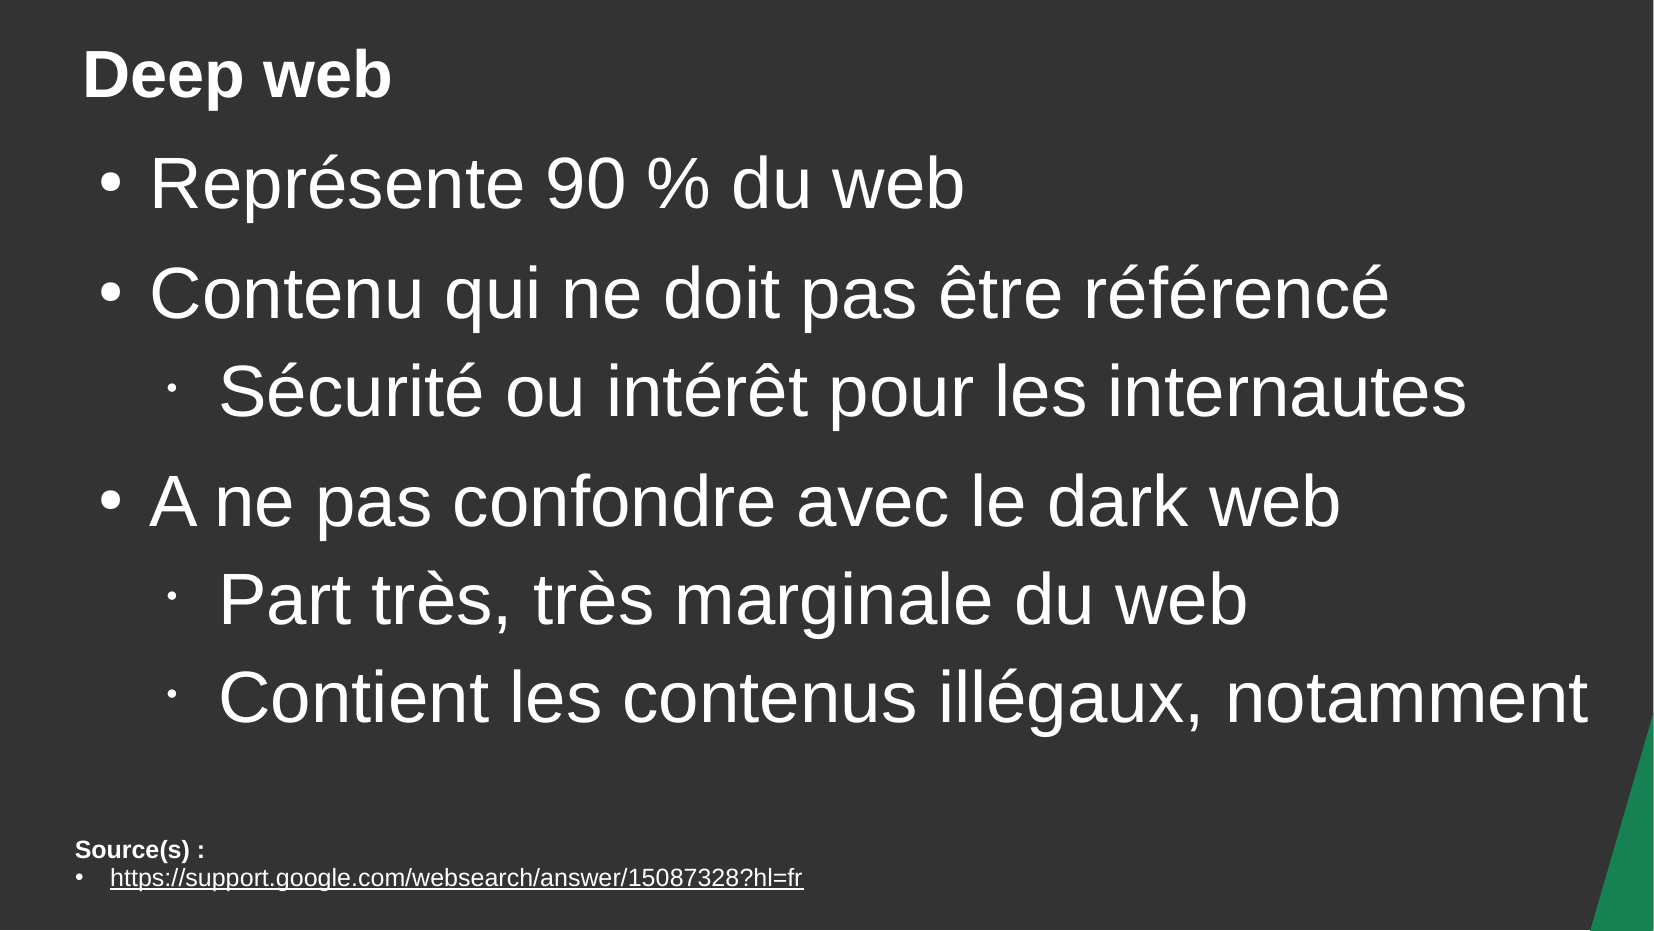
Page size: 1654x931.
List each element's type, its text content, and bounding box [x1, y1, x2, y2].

text_box [1590, 710, 1654, 931]
list Représente 90 % du web Contenu qui ne doit pas être référencé Sécurité ou intérêt pour les internautes A ne pas confondre avec le dark web Part très, très marginale du web Contient les contenus illégaux, notamment [80, 143, 1630, 804]
title Deep web [82, 36, 1619, 130]
text_box Source(s) : https://support.google.com/websearch/answer/15087328?hl=fr [60, 787, 1546, 900]
